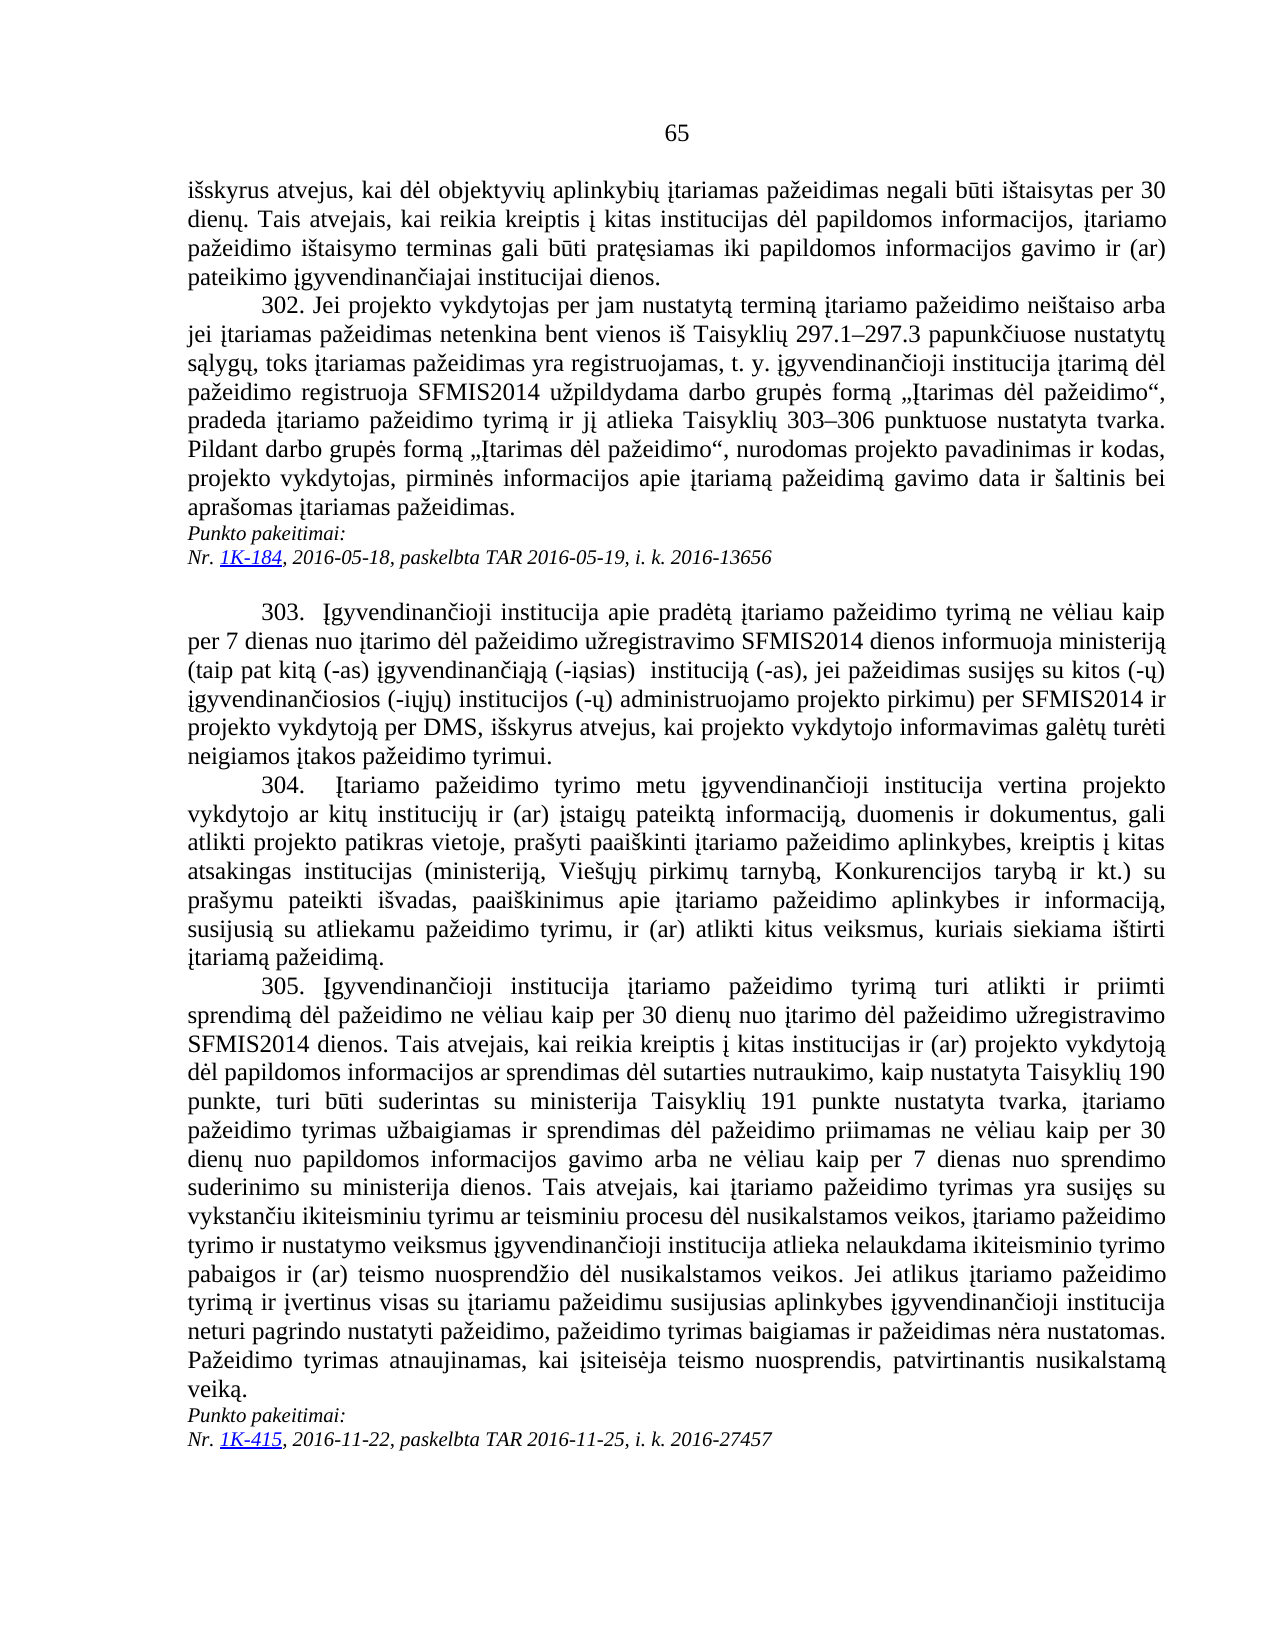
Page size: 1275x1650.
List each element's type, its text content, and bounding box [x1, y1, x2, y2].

text Punkto pakeitimai: [187, 521, 1167, 545]
text 305. Įgyvendinančioji institucija įtariamo pažeidimo tyrimą turi atlikti ir priimti sprendimą dėl pažeidimo ne vėliau kaip per 30 dienų nuo įtarimo dėl pažeidimo užregistravimo SFMIS2014 dienos. Tais atvejais, kai reikia kreiptis į kitas institucijas ir (ar) projekto vykdytoją dėl papildomos informacijos ar sprendimas dėl sutarties nutraukimo, kaip nustatyta Taisyklių 190 punkte, turi būti suderintas su ministerija Taisyklių 191 punkte nustatyta tvarka, įtariamo pažeidimo tyrimas užbaigiamas ir sprendimas dėl pažeidimo priimamas ne vėliau kaip per 30 dienų nuo papildomos informacijos gavimo arba ne vėliau kaip per 7 dienas nuo sprendimo suderinimo su ministerija dienos. Tais atvejais, kai įtariamo pažeidimo tyrimas yra susijęs su vykstančiu ikiteisminiu tyrimu ar teisminiu procesu dėl nusikalstamos veikos, įtariamo pažeidimo tyrimo ir nustatymo veiksmus įgyvendinančioji institucija atlieka nelaukdama ikiteisminio tyrimo pabaigos ir (ar) teismo nuosprendžio dėl nusikalstamos veikos. Jei atlikus įtariamo pažeidimo tyrimą ir įvertinus visas su įtariamu pažeidimu susijusias aplinkybes įgyvendinančioji institucija neturi pagrindo nustatyti pažeidimo, pažeidimo tyrimas baigiamas ir pažeidimas nėra nustatomas. Pažeidimo tyrimas atnaujinamas, kai įsiteisėja teismo nuosprendis, patvirtinantis nusikalstamą veiką. [187, 971, 1167, 1402]
text Punkto pakeitimai: [187, 1402, 1167, 1427]
text 304. Įtariamo pažeidimo tyrimo metu įgyvendinančioji institucija vertina projekto vykdytojo ar kitų institucijų ir (ar) įstaigų pateiktą informaciją, duomenis ir dokumentus, gali atlikti projekto patikras vietoje, prašyti paaiškinti įtariamo pažeidimo aplinkybes, kreiptis į kitas atsakingas institucijas (ministeriją, Viešųjų pirkimų tarnybą, Konkurencijos tarybą ir kt.) su prašymu pateikti išvadas, paaiškinimus apie įtariamo pažeidimo aplinkybes ir informaciją, susijusią su atliekamu pažeidimo tyrimu, ir (ar) atlikti kitus veiksmus, kuriais siekiama ištirti įtariamą pažeidimą. [187, 770, 1167, 971]
text 302. Jei projekto vykdytojas per jam nustatytą terminą įtariamo pažeidimo neištaiso arba jei įtariamas pažeidimas netenkina bent vienos iš Taisyklių 297.1–297.3 papunkčiuose nustatytų sąlygų, toks įtariamas pažeidimas yra registruojamas, t. y. įgyvendinančioji institucija įtarimą dėl pažeidimo registruoja SFMIS2014 užpildydama darbo grupės formą „Įtarimas dėl pažeidimo“, pradeda įtariamo pažeidimo tyrimą ir jį atlieka Taisyklių 303–306 punktuose nustatyta tvarka. Pildant darbo grupės formą „Įtarimas dėl pažeidimo“, nurodomas projekto pavadinimas ir kodas, projekto vykdytojas, pirminės informacijos apie įtariamą pažeidimą gavimo data ir šaltinis bei aprašomas įtariamas pažeidimas. [187, 291, 1167, 521]
text išskyrus atvejus, kai dėl objektyvių aplinkybių įtariamas pažeidimas negali būti ištaisytas per 30 dienų. Tais atvejais, kai reikia kreiptis į kitas institucijas dėl papildomos informacijos, įtariamo pažeidimo ištaisymo terminas gali būti pratęsiamas iki papildomos informacijos gavimo ir (ar) pateikimo įgyvendinančiajai institucijai dienos. [187, 176, 1167, 291]
text Nr. 1K-415, 2016-11-22, paskelbta TAR 2016-11-25, i. k. 2016-27457 [187, 1427, 1167, 1451]
text Nr. 1K-184, 2016-05-18, paskelbta TAR 2016-05-19, i. k. 2016-13656 [187, 545, 1167, 569]
text 303. Įgyvendinančioji institucija apie pradėtą įtariamo pažeidimo tyrimą ne vėliau kaip per 7 dienas nuo įtarimo dėl pažeidimo užregistravimo SFMIS2014 dienos informuoja ministeriją (taip pat kitą (-as) įgyvendinančiąją (-iąsias) instituciją (-as), jei pažeidimas susijęs su kitos (-ų) įgyvendinančiosios (-iųjų) institucijos (-ų) administruojamo projekto pirkimu) per SFMIS2014 ir projekto vykdytoją per DMS, išskyrus atvejus, kai projekto vykdytojo informavimas galėtų turėti neigiamos įtakos pažeidimo tyrimui. [187, 597, 1167, 770]
